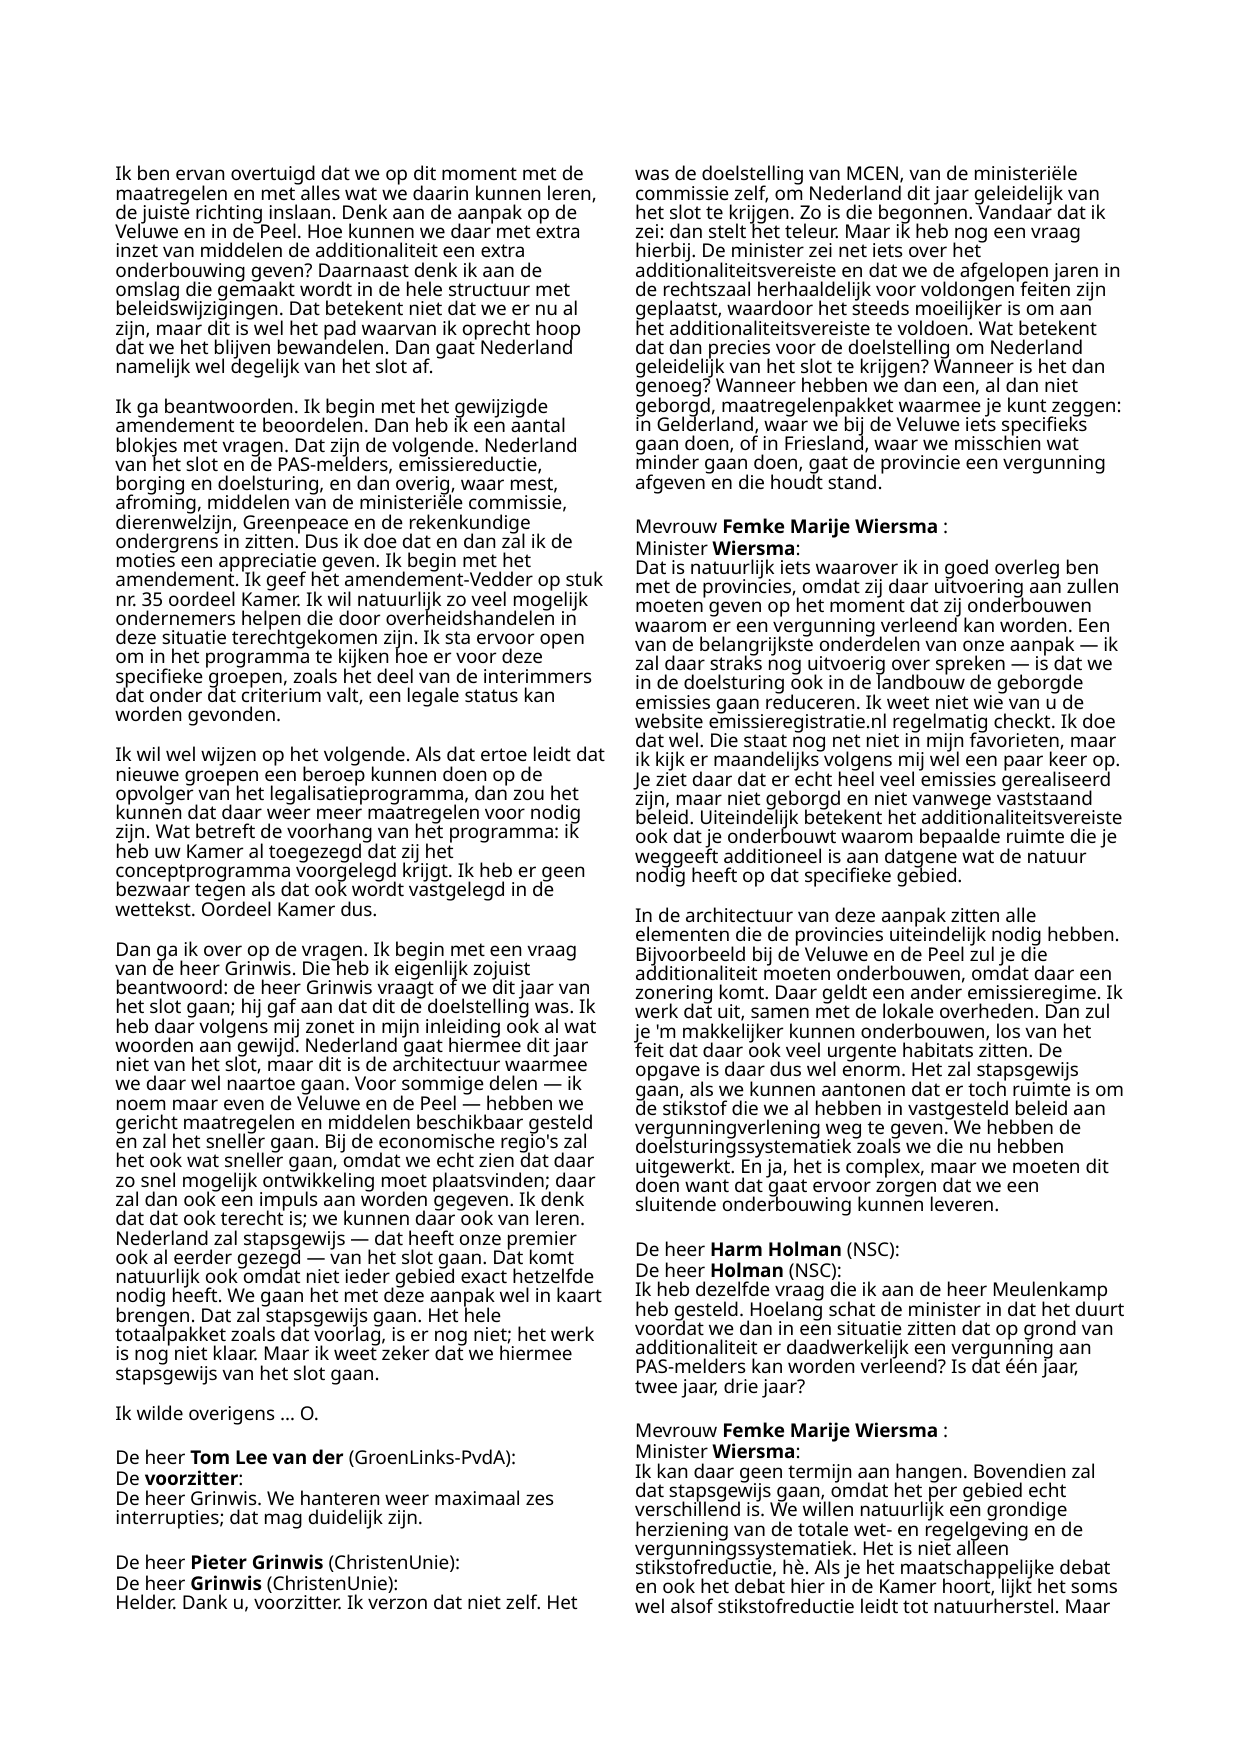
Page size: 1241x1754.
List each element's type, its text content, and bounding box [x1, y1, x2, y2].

text Ik wil wel wijzen op het volgende. Als dat ertoe leidt dat nieuwe groepen een beroep kunnen doen op de opvolger van het legalisatieprogramma, dan zou het kunnen dat daar weer meer maatregelen voor nodig zijn. Wat betreft de voorhang van het programma: ik heb uw Kamer al toegezegd dat zij het conceptprogramma voorgelegd krijgt. Ik heb er geen bezwaar tegen als dat ook wordt vastgelegd in de wettekst. Oordeel Kamer dus. [115, 746, 605, 920]
text Ik kan daar geen termijn aan hangen. Bovendien zal dat stapsgewijs gaan, omdat het per gebied echt verschillend is. We willen natuurlijk een grondige herziening van de totale wet- en regelgeving en de vergunningssystematiek. Het is niet alleen stikstofreductie, hè. Als je het maatschappelijke debat en ook het debat hier in de Kamer hoort, lijkt het soms wel alsof stikstofreductie leidt tot natuurherstel. Maar [635, 1463, 1125, 1617]
text Ik heb dezelfde vraag die ik aan de heer Meulenkamp heb gesteld. Hoelang schat de minister in dat het duurt voordat we dan in een situatie zitten dat op grond van additionaliteit er daadwerkelijk een vergunning aan PAS-melders kan worden verleend? Is dat één jaar, twee jaar, drie jaar? [635, 1281, 1125, 1397]
text Ik ga beantwoorden. Ik begin met het gewijzigde amendement te beoordelen. Dan heb ik een aantal blokjes met vragen. Dat zijn de volgende. Nederland van het slot en de PAS-melders, emissiereductie, borging en doelsturing, en dan overig, waar mest, afroming, middelen van de ministeriële commissie, dierenwelzijn, Greenpeace en de rekenkundige ondergrens in zitten. Dus ik doe dat en dan zal ik de moties een appreciatie geven. Ik begin met het amendement. Ik geef het amendement-Vedder op stuk nr. 35 oordeel Kamer. Ik wil natuurlijk zo veel mogelijk ondernemers helpen die door overheidshandelen in deze situatie terechtgekomen zijn. Ik sta ervoor open om in het programma te kijken hoe er voor deze specifieke groepen, zoals het deel van de interimmers dat onder dat criterium valt, een legale status kan worden gevonden. [115, 398, 605, 726]
text Ik ben ervan overtuigd dat we op dit moment met de maatregelen en met alles wat we daarin kunnen leren, de juiste richting inslaan. Denk aan de aanpak op de Veluwe en in de Peel. Hoe kunnen we daar met extra inzet van middelen de additionaliteit een extra onderbouwing geven? Daarnaast denk ik aan de omslag die gemaakt wordt in de hele structuur met beleidswijzigingen. Dat betekent niet dat we er nu al zijn, maar dit is wel het pad waarvan ik oprecht hoop dat we het blijven bewandelen. Dan gaat Nederland namelijk wel degelijk van het slot af. [115, 165, 605, 377]
text Mevrouw Femke Marije Wiersma : [635, 514, 1125, 539]
text De heer Grinwis (ChristenUnie): [115, 1575, 605, 1594]
text Ik wilde overigens … O. [115, 1404, 605, 1424]
text Dat is natuurlijk iets waarover ik in goed overleg ben met de provincies, omdat zij daar uitvoering aan zullen moeten geven op het moment dat zij onderbouwen waarom er een vergunning verleend kan worden. Een van de belangrijkste onderdelen van onze aanpak — ik zal daar straks nog uitvoerig over spreken — is dat we in de doelsturing ook in de landbouw de geborgde emissies gaan reduceren. Ik weet niet wie van u de website emissieregistratie.nl regelmatig checkt. Ik doe dat wel. Die staat nog net niet in mijn favorieten, maar ik kijk er maandelijks volgens mij wel een paar keer op. Je ziet daar dat er echt heel veel emissies gerealiseerd zijn, maar niet geborgd en niet vanwege vaststaand beleid. Uiteindelijk betekent het additionaliteitsvereiste ook dat je onderbouwt waarom bepaalde ruimte die je weggeeft additioneel is aan datgene wat de natuur nodig heeft op dat specifieke gebied. [635, 559, 1125, 886]
text Minister Wiersma: [635, 539, 1125, 559]
text De heer Harm Holman (NSC): [635, 1236, 1125, 1262]
text Mevrouw Femke Marije Wiersma : [635, 1418, 1125, 1443]
text Minister Wiersma: [635, 1443, 1125, 1463]
text Helder. Dank u, voorzitter. Ik verzon dat niet zelf. Het [115, 1594, 605, 1613]
text was de doelstelling van MCEN, van de ministeriële commissie zelf, om Nederland dit jaar geleidelijk van het slot te krijgen. Zo is die begonnen. Vandaar dat ik zei: dan stelt het teleur. Maar ik heb nog een vraag hierbij. De minister zei net iets over het additionaliteitsvereiste en dat we de afgelopen jaren in de rechtszaal herhaaldelijk voor voldongen feiten zijn geplaatst, waardoor het steeds moeilijker is om aan het additionaliteitsvereiste te voldoen. Wat betekent dat dan precies voor de doelstelling om Nederland geleidelijk van het slot te krijgen? Wanneer is het dan genoeg? Wanneer hebben we dan een, al dan niet geborgd, maatregelenpakket waarmee je kunt zeggen: in Gelderland, waar we bij de Veluwe iets specifieks gaan doen, of in Friesland, waar we misschien wat minder gaan doen, gaat de provincie een vergunning afgeven en die houdt stand. [635, 165, 1125, 493]
text De heer Holman (NSC): [635, 1262, 1125, 1281]
text De heer Pieter Grinwis (ChristenUnie): [115, 1549, 605, 1575]
text De heer Grinwis. We hanteren weer maximaal zes interrupties; dat mag duidelijk zijn. [115, 1489, 605, 1528]
text De voorzitter: [115, 1470, 605, 1489]
text De heer Tom Lee van der (GroenLinks-PvdA): [115, 1444, 605, 1470]
text In de architectuur van deze aanpak zitten alle elementen die de provincies uiteindelijk nodig hebben. Bijvoorbeeld bij de Veluwe en de Peel zul je die additionaliteit moeten onderbouwen, omdat daar een zonering komt. Daar geldt een ander emissieregime. Ik werk dat uit, samen met de lokale overheden. Dan zul je 'm makkelijker kunnen onderbouwen, los van het feit dat daar ook veel urgente habitats zitten. De opgave is daar dus wel enorm. Het zal stapsgewijs gaan, als we kunnen aantonen dat er toch ruimte is om de stikstof die we al hebben in vastgesteld beleid aan vergunningverlening weg te geven. We hebben de doelsturingssystematiek zoals we die nu hebben uitgewerkt. En ja, het is complex, maar we moeten dit doen want dat gaat ervoor zorgen dat we een sluitende onderbouwing kunnen leveren. [635, 907, 1125, 1215]
text Dan ga ik over op de vragen. Ik begin met een vraag van de heer Grinwis. Die heb ik eigenlijk zojuist beantwoord: de heer Grinwis vraagt of we dit jaar van het slot gaan; hij gaf aan dat dit de doelstelling was. Ik heb daar volgens mij zonet in mijn inleiding ook al wat woorden aan gewijd. Nederland gaat hiermee dit jaar niet van het slot, maar dit is de architectuur waarmee we daar wel naartoe gaan. Voor sommige delen — ik noem maar even de Veluwe en de Peel — hebben we gericht maatregelen en middelen beschikbaar gesteld en zal het sneller gaan. Bij de economische regio's zal het ook wat sneller gaan, omdat we echt zien dat daar zo snel mogelijk ontwikkeling moet plaatsvinden; daar zal dan ook een impuls aan worden gegeven. Ik denk dat dat ook terecht is; we kunnen daar ook van leren. Nederland zal stapsgewijs — dat heeft onze premier ook al eerder gezegd — van het slot gaan. Dat komt natuurlijk ook omdat niet ieder gebied exact hetzelfde nodig heeft. We gaan het met deze aanpak wel in kaart brengen. Dat zal stapsgewijs gaan. Het hele totaalpakket zoals dat voorlag, is er nog niet; het werk is nog niet klaar. Maar ik weet zeker dat we hiermee stapsgewijs van het slot gaan. [115, 941, 605, 1384]
